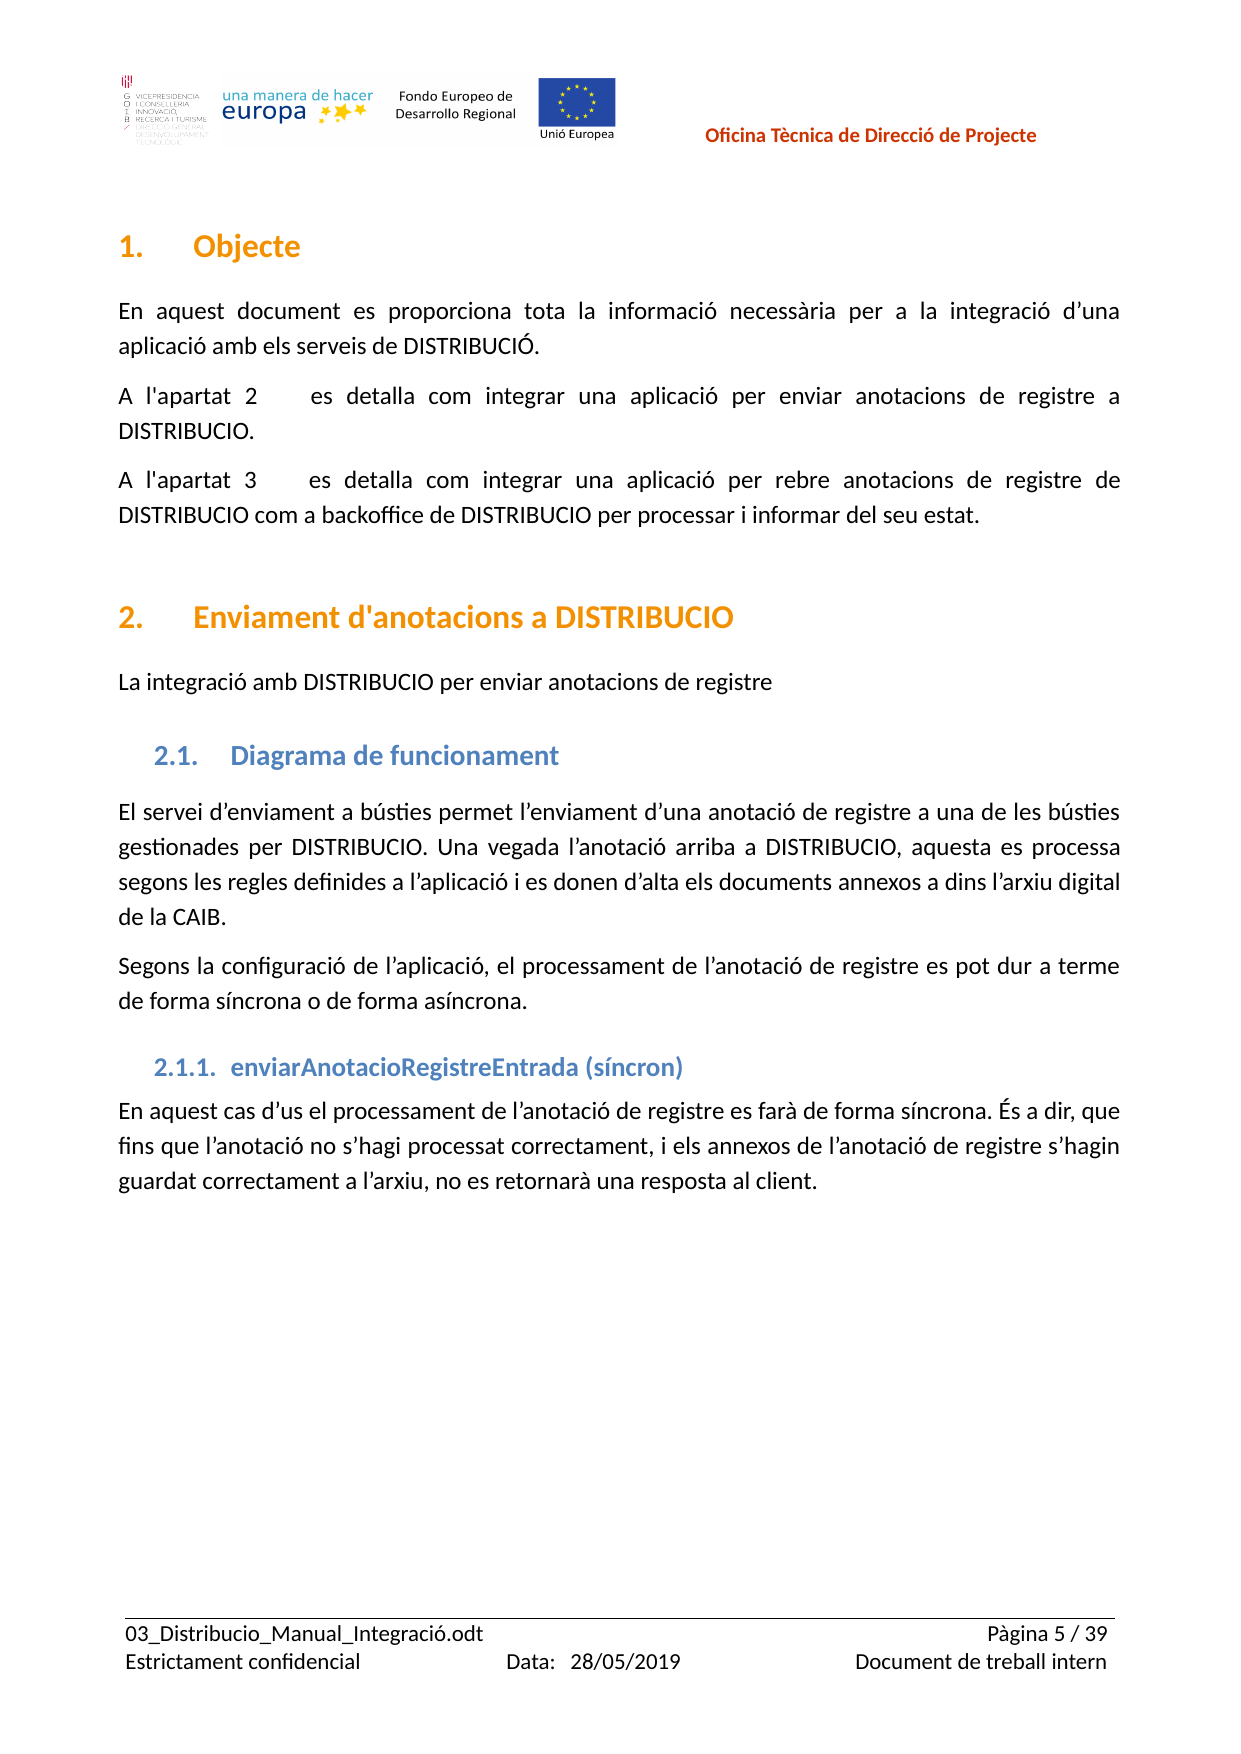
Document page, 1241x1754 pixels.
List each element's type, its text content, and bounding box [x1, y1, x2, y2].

picture [219, 73, 621, 147]
text La integració amb DISTRIBUCIO per enviar anotacions de registre [118, 666, 1122, 697]
subtitle Diagrama de funcionament [153, 737, 1122, 772]
text A l'apartat 3 es detalla com integrar una aplicació per rebre anotacions de registre de DISTRIBUCIO com a backoffice de DISTRIBUCIO per processar i informar del seu estat. [118, 464, 1122, 530]
subtitle Enviament d'anotacions a DISTRIBUCIO [118, 596, 1122, 637]
text A l'apartat 2 es detalla com integrar una aplicació per enviar anotacions de registre a DISTRIBUCIO. [118, 380, 1122, 445]
text El servei d’enviament a bústies permet l’enviament d’una anotació de registre a una de les bústies gestionades per DISTRIBUCIO. Una vegada l’anotació arriba a DISTRIBUCIO, aquesta es processa segons les regles definides a l’aplicació i es donen d’alta els documents annexos a dins l’arxiu digital de la CAIB. [118, 796, 1122, 931]
text En aquest cas d’us el processament de l’anotació de registre es farà de forma síncrona. És a dir, que fins que l’anotació no s’hagi processat correctament, i els annexos de l’anotació de registre s’hagin guardat correctament a l’arxiu, no es retornarà una resposta al client. [118, 1095, 1122, 1196]
subtitle Objecte [118, 225, 1122, 266]
subtitle enviarAnotacioRegistreEntrada (síncron) [153, 1050, 1122, 1083]
picture [118, 73, 213, 147]
text En aquest document es proporciona tota la informació necessària per a la integració d’una aplicació amb els serveis de DISTRIBUCIÓ. [118, 295, 1122, 361]
text Segons la configuració de l’aplicació, el processament de l’anotació de registre es pot dur a terme de forma síncrona o de forma asíncrona. [118, 951, 1122, 1016]
